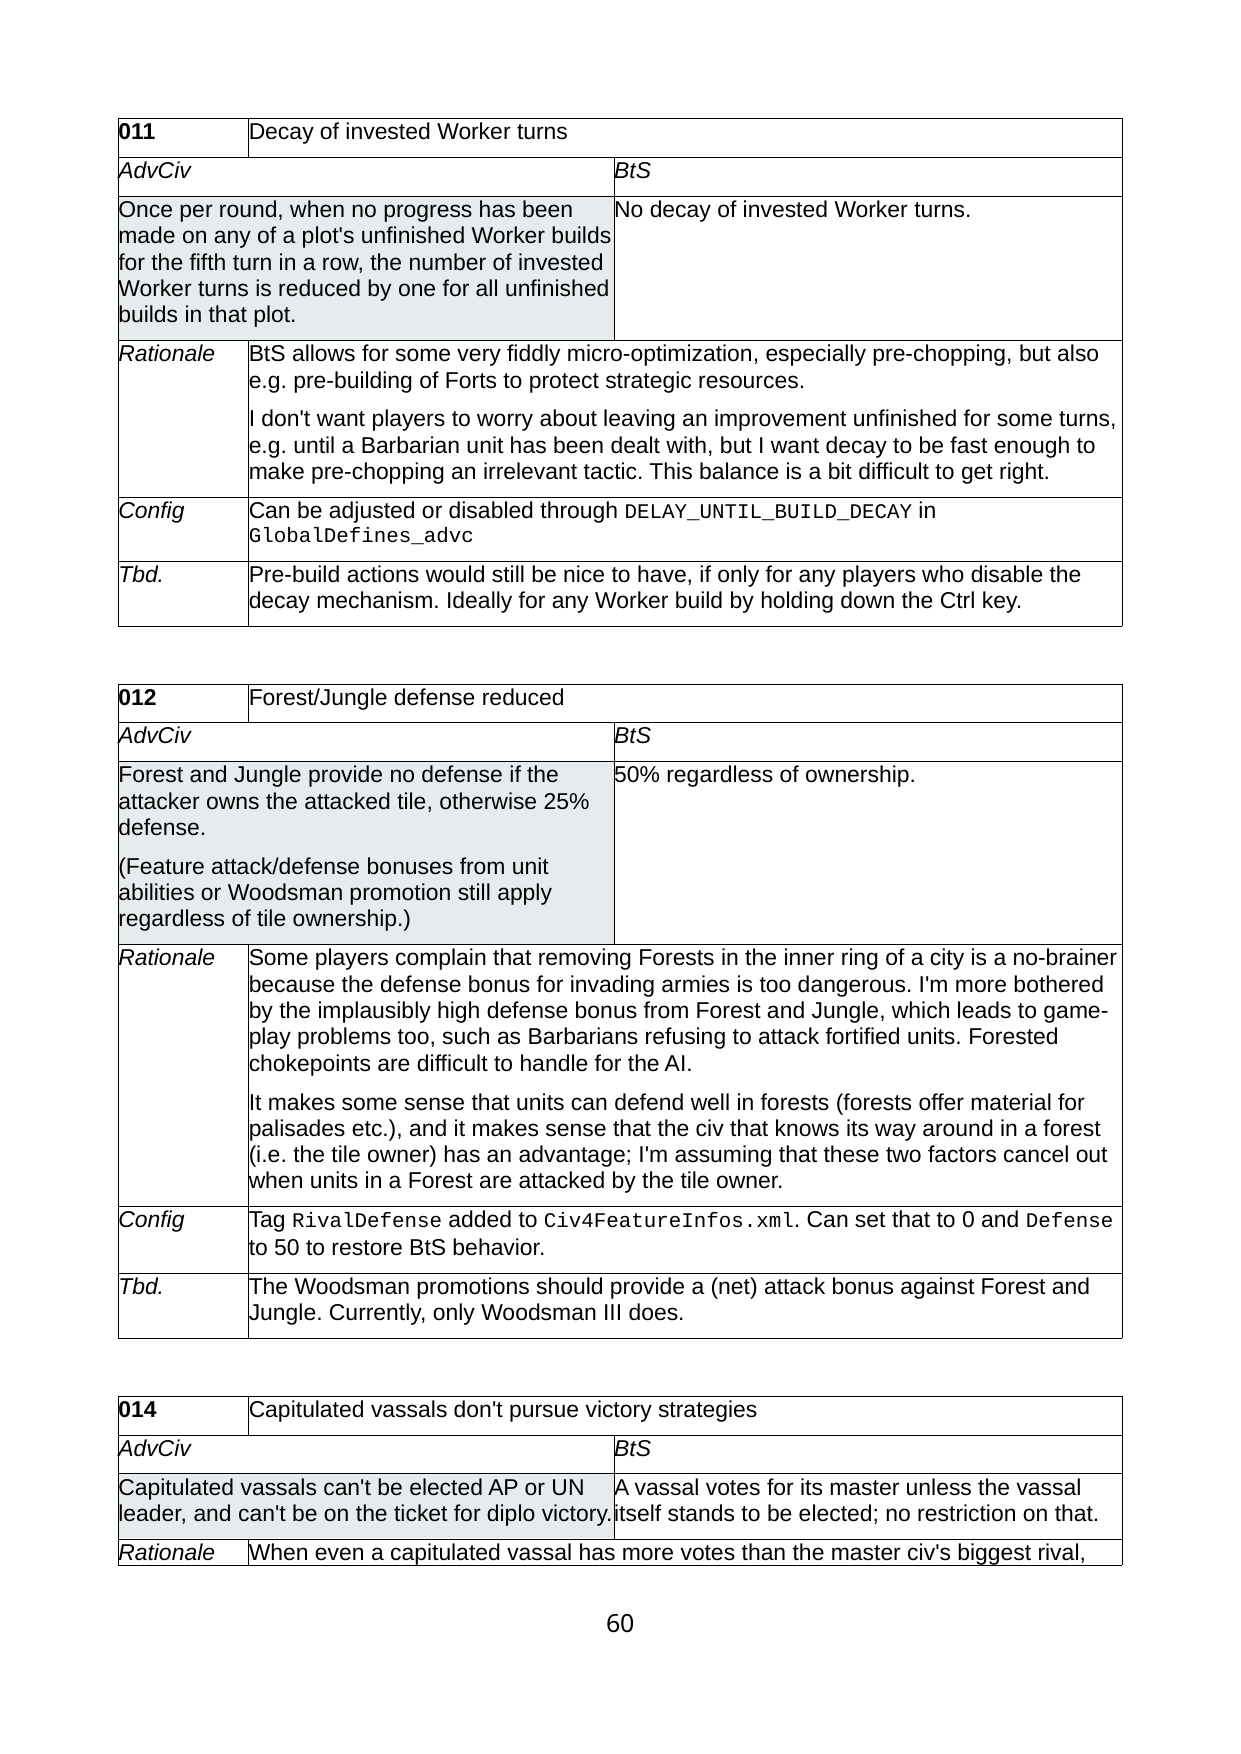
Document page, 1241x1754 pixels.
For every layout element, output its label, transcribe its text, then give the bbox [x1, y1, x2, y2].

table_cell Tbd. [119, 1274, 248, 1338]
table_cell No decay of invested Worker turns. [615, 197, 1122, 340]
table_cell Rationale [119, 945, 248, 1206]
table_cell Capitulated vassals can't be elected AP or UN leader, and can't be on the ticket for diplo victory. [119, 1474, 614, 1538]
table_header Decay of invested Worker turns [249, 119, 1122, 157]
table_cell BtS [615, 723, 1122, 761]
table_cell Tag RivalDefense added to Civ4FeatureInfos.xml. Can set that to 0 and Defense to 50 to restore BtS behavior. [249, 1207, 1122, 1273]
table_cell Pre-build actions would still be nice to have, if only for any players who disable the decay mechanism. Ideally for any Worker build by holding down the Ctrl key. [249, 562, 1122, 626]
table_cell AdvCiv [119, 723, 614, 761]
table_cell Tbd. [119, 562, 248, 626]
table_header 014 [119, 1397, 248, 1434]
table_cell Once per round, when no progress has been made on any of a plot's unfinished Worker builds for the fifth turn in a row, the number of invested Worker turns is reduced by one for all unfinished builds in that plot. [119, 197, 614, 340]
table_header 011 [119, 119, 248, 157]
table_cell Some players complain that removing Forests in the inner ring of a city is a no-brainer because the defense bonus for invading armies is too dangerous. I'm more bothered by the implausibly high defense bonus from Forest and Jungle, which leads to game­play problems too, such as Barbarians refusing to attack fortified units. Forested chokepoints are difficult to handle for the AI. It makes some sense that units can defend well in forests (forests offer material for palisades etc.), and it makes sense that the civ that knows its way around in a forest (i.e. the tile owner) has an advantage; I'm assuming that these two factors cancel out when units in a Forest are attacked by the tile owner. [249, 945, 1122, 1206]
table_cell The Woodsman promotions should provide a (net) attack bonus against Forest and Jungle. Currently, only Woodsman III does. [249, 1274, 1122, 1338]
table_cell When even a capitulated vassal has more votes than the master civ's biggest rival, [249, 1540, 1122, 1565]
table_header Forest/Jungle defense reduced [249, 685, 1122, 722]
table_cell Config [119, 1207, 248, 1273]
table_cell BtS [615, 1436, 1122, 1473]
table_cell Can be adjusted or disabled through DELAY_UNTIL_BUILD_DECAY in GlobalDefines_advc [249, 498, 1122, 561]
table_cell Config [119, 498, 248, 561]
table_cell Rationale [119, 1540, 248, 1565]
table_cell AdvCiv [119, 1436, 614, 1473]
table_cell 50% regardless of ownership. [615, 762, 1122, 944]
table_cell Rationale [119, 341, 248, 497]
table_header 012 [119, 685, 248, 722]
table_cell BtS allows for some very fiddly micro-optimization, especially pre-chopping, but also e.g. pre-building of Forts to protect strategic resources. I don't want players to worry about leaving an improvement unfinished for some turns, e.g. until a Barbarian unit has been dealt with, but I want decay to be fast enough to make pre-chopping an irrelevant tactic. This balance is a bit difficult to get right. [249, 341, 1122, 497]
table_header Capitulated vassals don't pursue victory strategies [249, 1397, 1122, 1434]
table_cell A vassal votes for its master unless the vassal itself stands to be elected; no restriction on that. [615, 1474, 1122, 1538]
table_cell Forest and Jungle provide no defense if the attacker owns the attacked tile, otherwise 25% defense. (Feature attack/defense bonuses from unit abilities or Woodsman promotion still apply regardless of tile ownership.) [119, 762, 614, 944]
table_cell BtS [615, 158, 1122, 196]
table_cell AdvCiv [119, 158, 614, 196]
